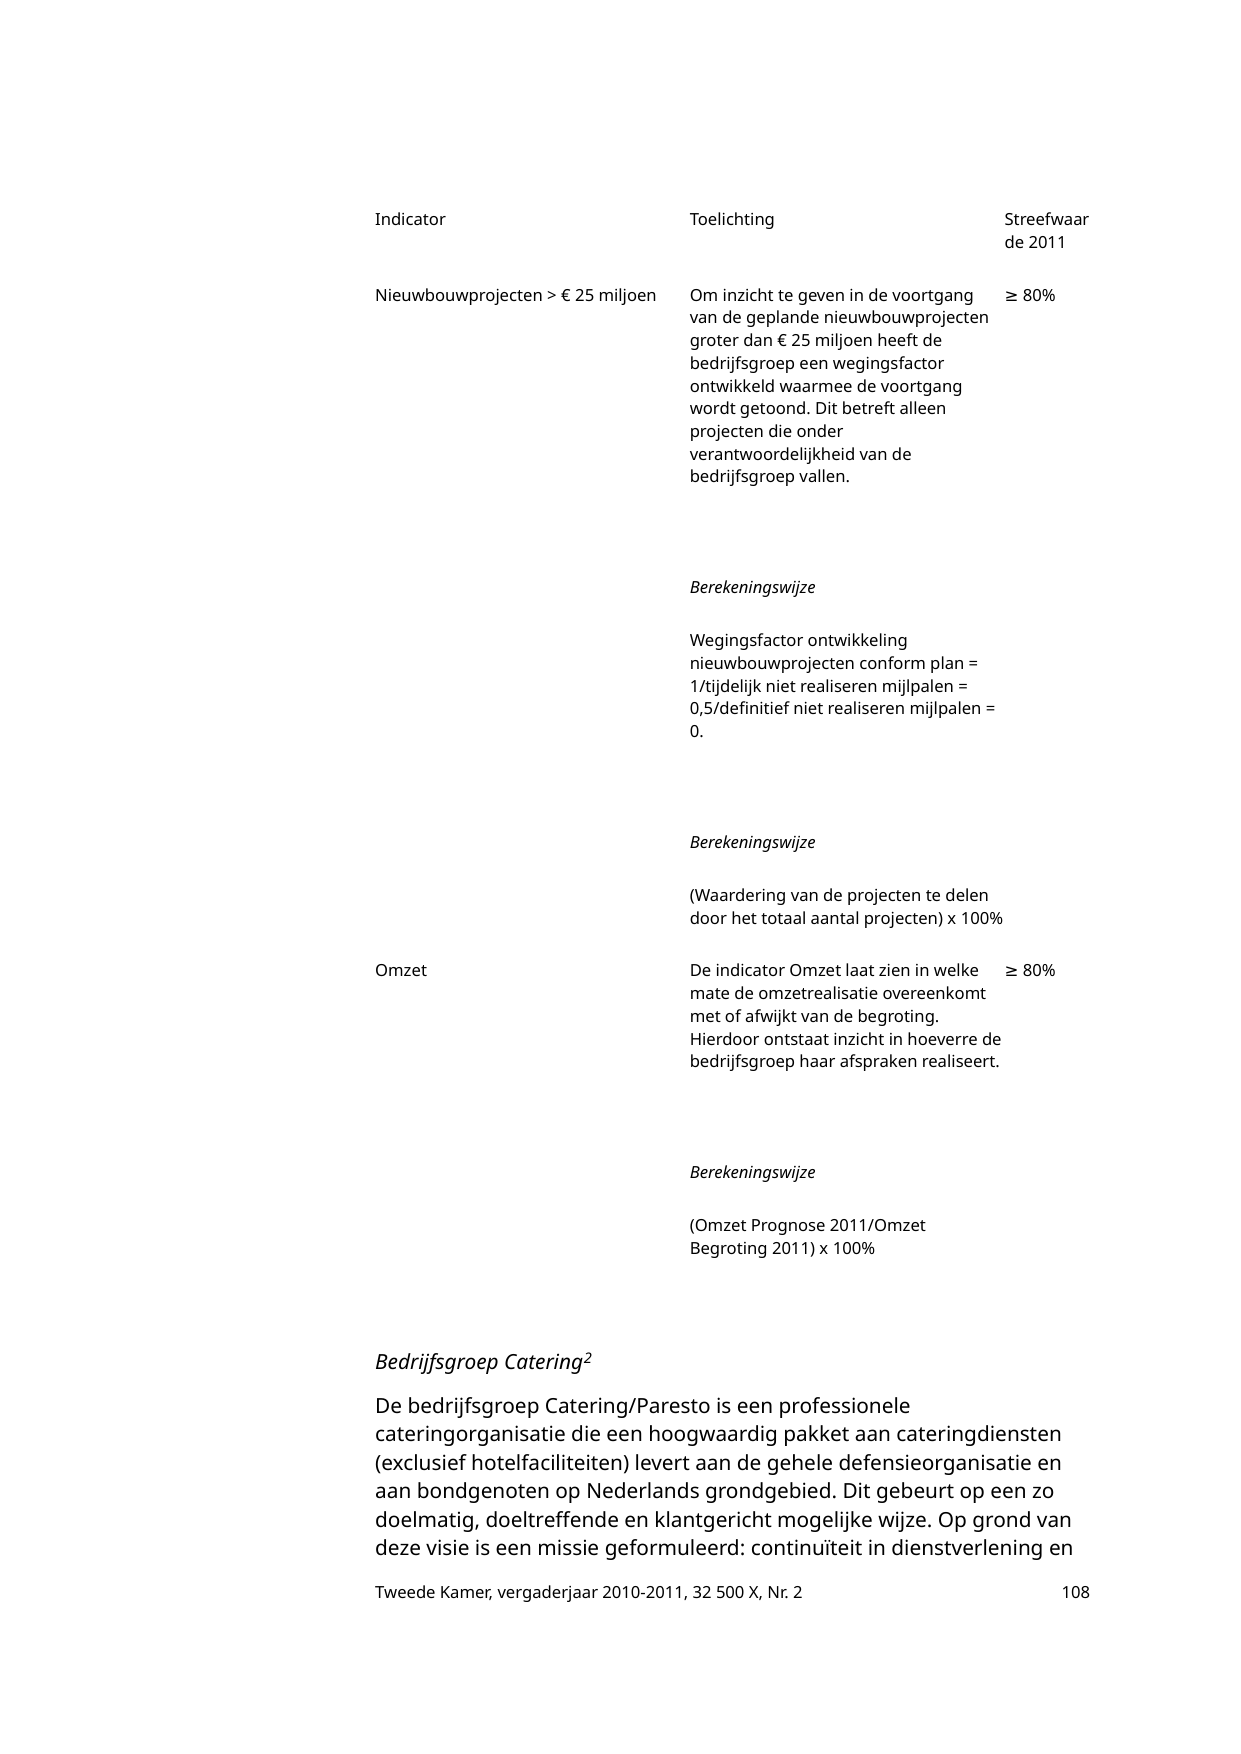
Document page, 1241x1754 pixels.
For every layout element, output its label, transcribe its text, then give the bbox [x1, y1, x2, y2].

table_cell [1004, 773, 1090, 831]
table_cell [375, 773, 689, 831]
table_cell [1004, 831, 1090, 959]
table_cell ≥ 80% [1004, 959, 1090, 1102]
table_header Streefwaarde 2011 [1004, 208, 1090, 283]
table_cell [690, 518, 1004, 576]
table_cell [375, 1103, 689, 1161]
table_cell Berekeningswijze Wegingsfactor ontwikkeling nieuwbouwprojecten conform plan = 1/tijdelijk niet realiseren mijlpalen = 0,5/definitief niet realiseren mijlpalen = 0. [690, 576, 1004, 772]
table_cell [690, 773, 1004, 831]
table_cell [375, 518, 689, 576]
table_cell Berekeningswijze (Waardering van de projecten te delen door het totaal aantal projecten) x 100% [690, 831, 1004, 959]
table_cell Omzet [375, 959, 689, 1102]
table_header Toelichting [690, 208, 1004, 283]
table_cell [375, 576, 689, 772]
table_cell [1004, 1103, 1090, 1161]
table_header Indicator [375, 208, 689, 283]
table_cell [1004, 576, 1090, 772]
table_cell Berekeningswijze (Omzet Prognose 2011/Omzet Begroting 2011) x 100% [690, 1161, 1004, 1289]
table_cell Nieuwbouwprojecten > € 25 miljoen [375, 283, 689, 518]
text De bedrijfsgroep Catering/Paresto is een professionele cateringorganisatie die een hoogwaardig pakket aan cateringdiensten (exclusief hotelfaciliteiten) levert aan de gehele defensieorganisatie en aan bondgenoten op Nederlands grondgebied. Dit gebeurt op een zo doelmatig, doeltreffende en klantgericht mogelijke wijze. Op grond van deze visie is een missie geformuleerd: continuïteit in dienstverlening en [375, 1391, 1090, 1562]
table_cell Om inzicht te geven in de voortgang van de geplande nieuwbouwprojecten groter dan € 25 miljoen heeft de bedrijfsgroep een wegingsfactor ontwikkeld waarmee de voortgang wordt getoond. Dit betreft alleen projecten die onder verantwoordelijkheid van de bedrijfsgroep vallen. [690, 283, 1004, 518]
table_cell De indicator Omzet laat zien in welke mate de omzetrealisatie overeenkomt met of afwijkt van de begroting. Hierdoor ontstaat inzicht in hoeverre de bedrijfsgroep haar afspraken realiseert. [690, 959, 1004, 1102]
text Bedrijfsgroep Catering2 [375, 1347, 1090, 1376]
table_cell [375, 1161, 689, 1289]
table_cell ≥ 80% [1004, 283, 1090, 518]
table_cell [1004, 1161, 1090, 1289]
table_cell [1004, 518, 1090, 576]
table_cell [375, 831, 689, 959]
table_cell [690, 1103, 1004, 1161]
